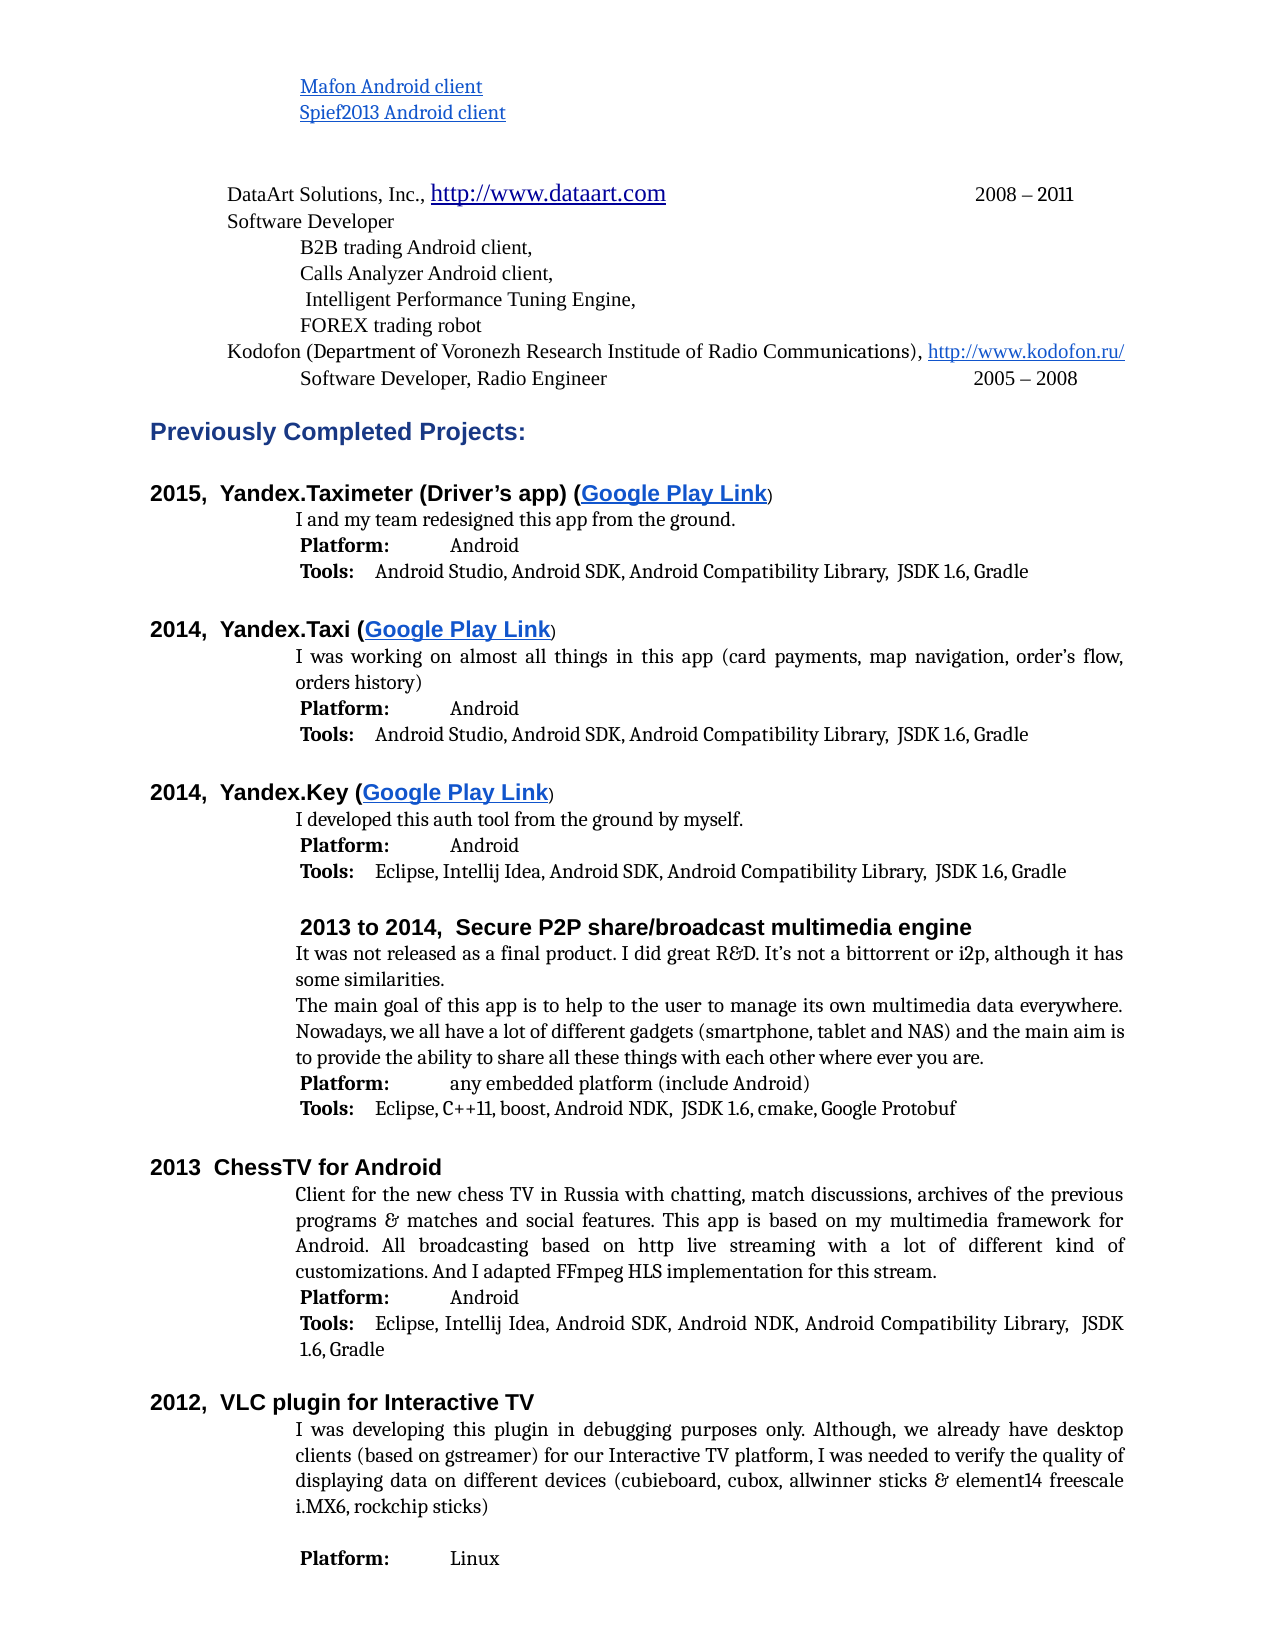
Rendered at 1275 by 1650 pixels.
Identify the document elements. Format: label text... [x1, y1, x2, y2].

text DataArt Solutions, Inc., http://www.dataart.com 2008 – 2011 [227, 178, 1125, 207]
text 2014, Yandex.Taxi (Google Play Link) [150, 616, 1125, 643]
text 2015, Yandex.Taximeter (Driver’s app) (Google Play Link) [150, 479, 1125, 506]
text It was not released as a final product. I did great R&D. It’s not a bittorrent or i2p, although it has some similarities. [295, 942, 1125, 992]
text 2012, VLC plugin for Interactive TV [150, 1389, 1125, 1415]
text I was developing this plugin in debugging purposes only. Although, we already have desktop clients (based on gstreamer) for our Interactive TV platform, I was needed to verify the quality of displaying data on different devices (cubieboard, cubox, allwinner sticks & element14 freescale i.MX6, rockchip sticks) [295, 1417, 1125, 1519]
text FOREX trading robot [262, 313, 1125, 337]
text I and my team redesigned this app from the ground. [295, 508, 1125, 532]
text I developed this auth tool from the ground by myself. [295, 808, 1125, 832]
text Tools: Eclipse, Intellij Idea, Android SDK, Android Compatibility Library, JSDK 1.6, Gradle [300, 859, 1125, 883]
text Mafon Android client [225, 75, 1125, 99]
text Intelligent Performance Tuning Engine, [262, 287, 1125, 311]
text Calls Analyzer Android client, [262, 261, 1125, 285]
text Platform: Android [300, 534, 1125, 558]
text Client for the new chess TV in Russia with chatting, match discussions, archives of the previous programs & matches and social features. This app is based on my multimedia framework for Android. All broadcasting based on http live streaming with a lot of different kind of customizations. And I adapted FFmpeg HLS implementation for this stream. [295, 1182, 1125, 1284]
text Kodofon (Department of Voronezh Research Institude of Radio Communications), http://www.kodofon.ru/ [227, 339, 1125, 364]
text Platform: Android [300, 697, 1125, 721]
text I was working on almost all things in this app (card payments, map navigation, order’s flow, orders history) [295, 645, 1125, 695]
text Platform: any embedded platform (include Android) [300, 1071, 1125, 1095]
text B2B trading Android client, [187, 235, 1125, 259]
text Tools: Android Studio, Android SDK, Android Compatibility Library, JSDK 1.6, Gradle [300, 559, 1125, 583]
text 2013 ChessTV for Android [150, 1154, 1125, 1180]
text Software Developer [227, 209, 1125, 233]
text 2013 to 2014, Secure P2P share/broadcast multimedia engine [300, 914, 1125, 940]
text Platform: Android [300, 1286, 1125, 1310]
text Software Developer, Radio Engineer 2005 – 2008 [262, 366, 1125, 390]
text The main goal of this app is to help to the user to manage its own multimedia data everywhere. Nowadays, we all have a lot of different gadgets (smartphone, tablet and NAS) and the main aim is to provide the ability to share all these things with each other where ever you are. [295, 994, 1125, 1069]
text Tools: Eclipse, C++11, boost, Android NDK, JSDK 1.6, cmake, Google Protobuf [300, 1097, 1125, 1121]
text Spief2013 Android client [225, 101, 1125, 125]
text Platform: Android [300, 833, 1125, 857]
text Tools: Eclipse, Intellij Idea, Android SDK, Android NDK, Android Compatibility Library, JSDK 1.6, Gradle [300, 1312, 1125, 1361]
text Previously Completed Projects: [150, 417, 1125, 446]
text 2014, Yandex.Key (Google Play Link) [150, 779, 1125, 806]
text Tools: Android Studio, Android SDK, Android Compatibility Library, JSDK 1.6, Gradle [300, 722, 1125, 746]
text Platform: Linux [300, 1547, 1125, 1571]
